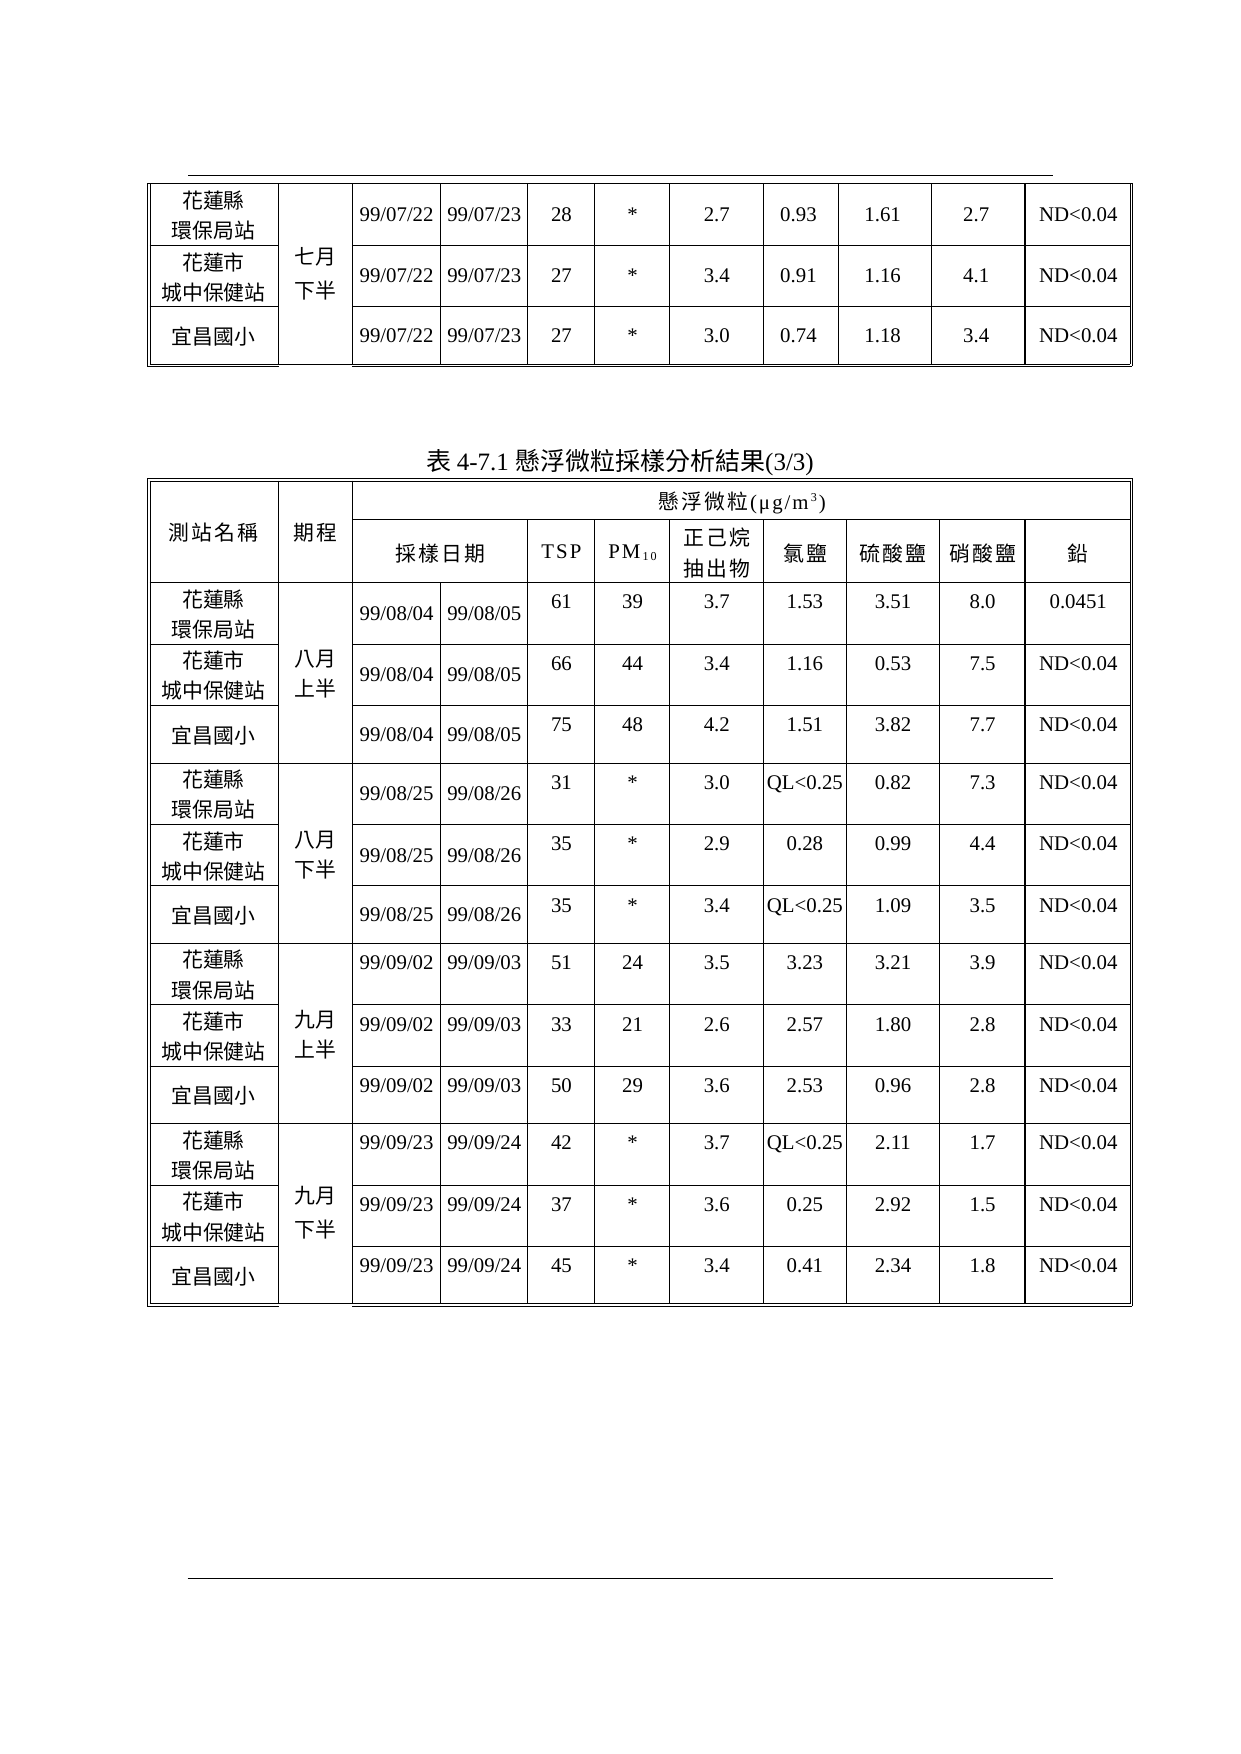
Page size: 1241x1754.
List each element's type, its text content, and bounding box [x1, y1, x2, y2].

table_cell 99/09/03 [441, 944, 527, 1004]
table_cell 宜昌國小 [151, 886, 278, 943]
text 表4-7.1 懸浮微粒採樣分析結果(3/3) [187, 441, 1053, 478]
table_cell 99/09/03 [441, 1067, 527, 1123]
table_cell 3.0 [670, 307, 763, 363]
table_cell 99/09/02 [353, 1005, 440, 1066]
table_cell 2.7 [670, 184, 763, 245]
table_cell 1.09 [847, 886, 939, 943]
table_cell 3.4 [670, 645, 763, 705]
table_cell ND<0.04 [1026, 764, 1130, 824]
table_cell 八月 上半 [279, 583, 352, 762]
table_cell * [595, 307, 669, 363]
table_cell 99/08/04 [353, 645, 440, 705]
table_cell ND<0.04 [1026, 706, 1130, 762]
table_cell 2.7 [932, 184, 1024, 245]
table_cell 花蓮市 城中保健站 [151, 1005, 278, 1066]
table_cell 3.7 [670, 1124, 763, 1184]
table_cell 3.23 [764, 944, 846, 1004]
table_cell 2.11 [847, 1124, 939, 1184]
table_cell 2.53 [764, 1067, 846, 1123]
table_cell 九月 上半 [279, 944, 352, 1123]
table_cell 1.16 [764, 645, 846, 705]
table_cell * [595, 246, 669, 306]
table_cell ND<0.04 [1026, 886, 1130, 943]
table_cell 48 [595, 706, 669, 762]
table_cell 2.8 [940, 1005, 1024, 1066]
table_cell 0.25 [764, 1186, 846, 1246]
table_cell 3.5 [670, 944, 763, 1004]
table_cell 35 [528, 886, 594, 943]
table_cell 99/07/23 [441, 307, 527, 363]
table_cell ND<0.04 [1026, 1005, 1130, 1066]
table_cell 1.7 [940, 1124, 1024, 1184]
table_cell 27 [528, 246, 594, 306]
table_cell 1.80 [847, 1005, 939, 1066]
table_cell 44 [595, 645, 669, 705]
table_cell 2.6 [670, 1005, 763, 1066]
table_cell * [595, 886, 669, 943]
table_cell 99/08/05 [441, 706, 527, 762]
table_cell 3.21 [847, 944, 939, 1004]
table_cell PM10 [595, 520, 669, 582]
table_cell 99/09/24 [441, 1186, 527, 1246]
table_cell * [595, 825, 669, 885]
table_cell 宜昌國小 [151, 307, 278, 363]
table_cell 0.0451 [1026, 583, 1130, 643]
table_cell 花蓮縣 環保局站 [151, 184, 278, 245]
table_cell 99/09/23 [353, 1124, 440, 1184]
table_cell 花蓮市 城中保健站 [151, 246, 278, 306]
table_cell 採樣日期 [353, 520, 527, 582]
table_cell 42 [528, 1124, 594, 1184]
table_cell 33 [528, 1005, 594, 1066]
table_cell 99/09/24 [441, 1124, 527, 1184]
table_cell 宜昌國小 [151, 706, 278, 762]
table_cell 45 [528, 1247, 594, 1303]
table_cell 39 [595, 583, 669, 643]
table_cell ND<0.04 [1026, 1247, 1130, 1303]
table_cell 7.3 [940, 764, 1024, 824]
table_cell ND<0.04 [1026, 1186, 1130, 1246]
table_cell 0.41 [764, 1247, 846, 1303]
table_cell 31 [528, 764, 594, 824]
table_cell 3.4 [932, 307, 1024, 363]
table_cell 35 [528, 825, 594, 885]
table_cell 正己烷 抽出物 [670, 520, 763, 582]
table_cell * [595, 1124, 669, 1184]
table_cell 花蓮縣 環保局站 [151, 583, 278, 643]
table_cell ND<0.04 [1026, 825, 1130, 885]
table_cell 7.7 [940, 706, 1024, 762]
table_cell 27 [528, 307, 594, 363]
table_cell 4.4 [940, 825, 1024, 885]
table_cell 硝酸鹽 [940, 520, 1024, 582]
table_cell 75 [528, 706, 594, 762]
table_cell 0.91 [764, 246, 838, 306]
table_cell 99/09/02 [353, 1067, 440, 1123]
table_cell 99/09/23 [353, 1186, 440, 1246]
table_cell 2.8 [940, 1067, 1024, 1123]
table_cell 花蓮縣 環保局站 [151, 944, 278, 1004]
table_cell 九月 下半 [279, 1124, 352, 1303]
table_cell 66 [528, 645, 594, 705]
table_cell 99/08/04 [353, 706, 440, 762]
table_cell 0.82 [847, 764, 939, 824]
table_cell 3.82 [847, 706, 939, 762]
table_cell 99/08/04 [353, 583, 440, 643]
table_cell 硫酸鹽 [847, 520, 939, 582]
table_cell 花蓮市 城中保健站 [151, 645, 278, 705]
table_cell 99/08/25 [353, 825, 440, 885]
table_cell 99/08/05 [441, 645, 527, 705]
table_cell 3.4 [670, 886, 763, 943]
table_cell 2.34 [847, 1247, 939, 1303]
table_cell 1.8 [940, 1247, 1024, 1303]
table_cell 0.28 [764, 825, 846, 885]
table_cell 99/08/26 [441, 764, 527, 824]
table_cell 1.53 [764, 583, 846, 643]
table_cell 29 [595, 1067, 669, 1123]
table_cell 花蓮縣 環保局站 [151, 1124, 278, 1184]
table_cell 1.5 [940, 1186, 1024, 1246]
table_cell 99/09/24 [441, 1247, 527, 1303]
table_cell * [595, 1186, 669, 1246]
table_cell * [595, 184, 669, 245]
table_cell 宜昌國小 [151, 1247, 278, 1303]
table_cell 21 [595, 1005, 669, 1066]
table_cell 氯鹽 [764, 520, 846, 582]
table_cell 3.5 [940, 886, 1024, 943]
table_cell 3.7 [670, 583, 763, 643]
table_cell 99/08/05 [441, 583, 527, 643]
table_header 測站名稱 [151, 482, 278, 582]
table_cell TSP [528, 520, 594, 582]
table_cell 七月 下半 [279, 184, 352, 363]
table_cell 4.2 [670, 706, 763, 762]
table_cell 4.1 [932, 246, 1024, 306]
table_cell * [595, 764, 669, 824]
table_cell 花蓮縣 環保局站 [151, 764, 278, 824]
table_cell 八月 下半 [279, 764, 352, 943]
table_cell 99/07/22 [353, 307, 440, 363]
table_cell 3.6 [670, 1067, 763, 1123]
table_cell ND<0.04 [1026, 645, 1130, 705]
table_cell 99/07/22 [353, 246, 440, 306]
table_cell 宜昌國小 [151, 1067, 278, 1123]
table_cell 99/08/26 [441, 886, 527, 943]
table_cell 7.5 [940, 645, 1024, 705]
table_cell 3.4 [670, 246, 763, 306]
table_cell QL<0.25 [764, 1124, 846, 1184]
table_cell 鉛 [1026, 520, 1130, 582]
table_cell QL<0.25 [764, 764, 846, 824]
table_cell 99/08/26 [441, 825, 527, 885]
table_cell * [595, 1247, 669, 1303]
table_cell 28 [528, 184, 594, 245]
table_cell 99/09/03 [441, 1005, 527, 1066]
table_cell 99/07/23 [441, 184, 527, 245]
table_cell 3.9 [940, 944, 1024, 1004]
table_cell 0.74 [764, 307, 838, 363]
table_cell 0.96 [847, 1067, 939, 1123]
table_cell 51 [528, 944, 594, 1004]
table_cell 50 [528, 1067, 594, 1123]
table_cell 0.93 [764, 184, 838, 245]
table_cell 0.99 [847, 825, 939, 885]
table_header 懸浮微粒(μg/m3) [353, 482, 1130, 519]
table_cell 3.6 [670, 1186, 763, 1246]
table_cell 99/08/25 [353, 764, 440, 824]
table_cell 99/09/23 [353, 1247, 440, 1303]
table_cell 0.53 [847, 645, 939, 705]
table_cell ND<0.04 [1026, 307, 1130, 363]
table_cell 1.61 [839, 184, 931, 245]
table_cell 2.92 [847, 1186, 939, 1246]
table_cell 1.18 [839, 307, 931, 363]
table_cell QL<0.25 [764, 886, 846, 943]
table_cell ND<0.04 [1026, 246, 1130, 306]
table_cell 37 [528, 1186, 594, 1246]
table_cell 3.51 [847, 583, 939, 643]
table_cell 花蓮市 城中保健站 [151, 1186, 278, 1246]
table_cell 2.9 [670, 825, 763, 885]
table_cell 99/09/02 [353, 944, 440, 1004]
table_header 期程 [279, 482, 352, 582]
table_cell ND<0.04 [1026, 184, 1130, 245]
table_cell 3.4 [670, 1247, 763, 1303]
table_cell 1.16 [839, 246, 931, 306]
table_cell 2.57 [764, 1005, 846, 1066]
table_cell 8.0 [940, 583, 1024, 643]
table_cell 99/07/22 [353, 184, 440, 245]
table_cell 花蓮市 城中保健站 [151, 825, 278, 885]
table_cell 99/08/25 [353, 886, 440, 943]
table_cell 3.0 [670, 764, 763, 824]
table_cell 61 [528, 583, 594, 643]
table_cell ND<0.04 [1026, 1067, 1130, 1123]
table_cell ND<0.04 [1026, 1124, 1130, 1184]
table_cell 24 [595, 944, 669, 1004]
table_cell ND<0.04 [1026, 944, 1130, 1004]
table_cell 1.51 [764, 706, 846, 762]
table_cell 99/07/23 [441, 246, 527, 306]
